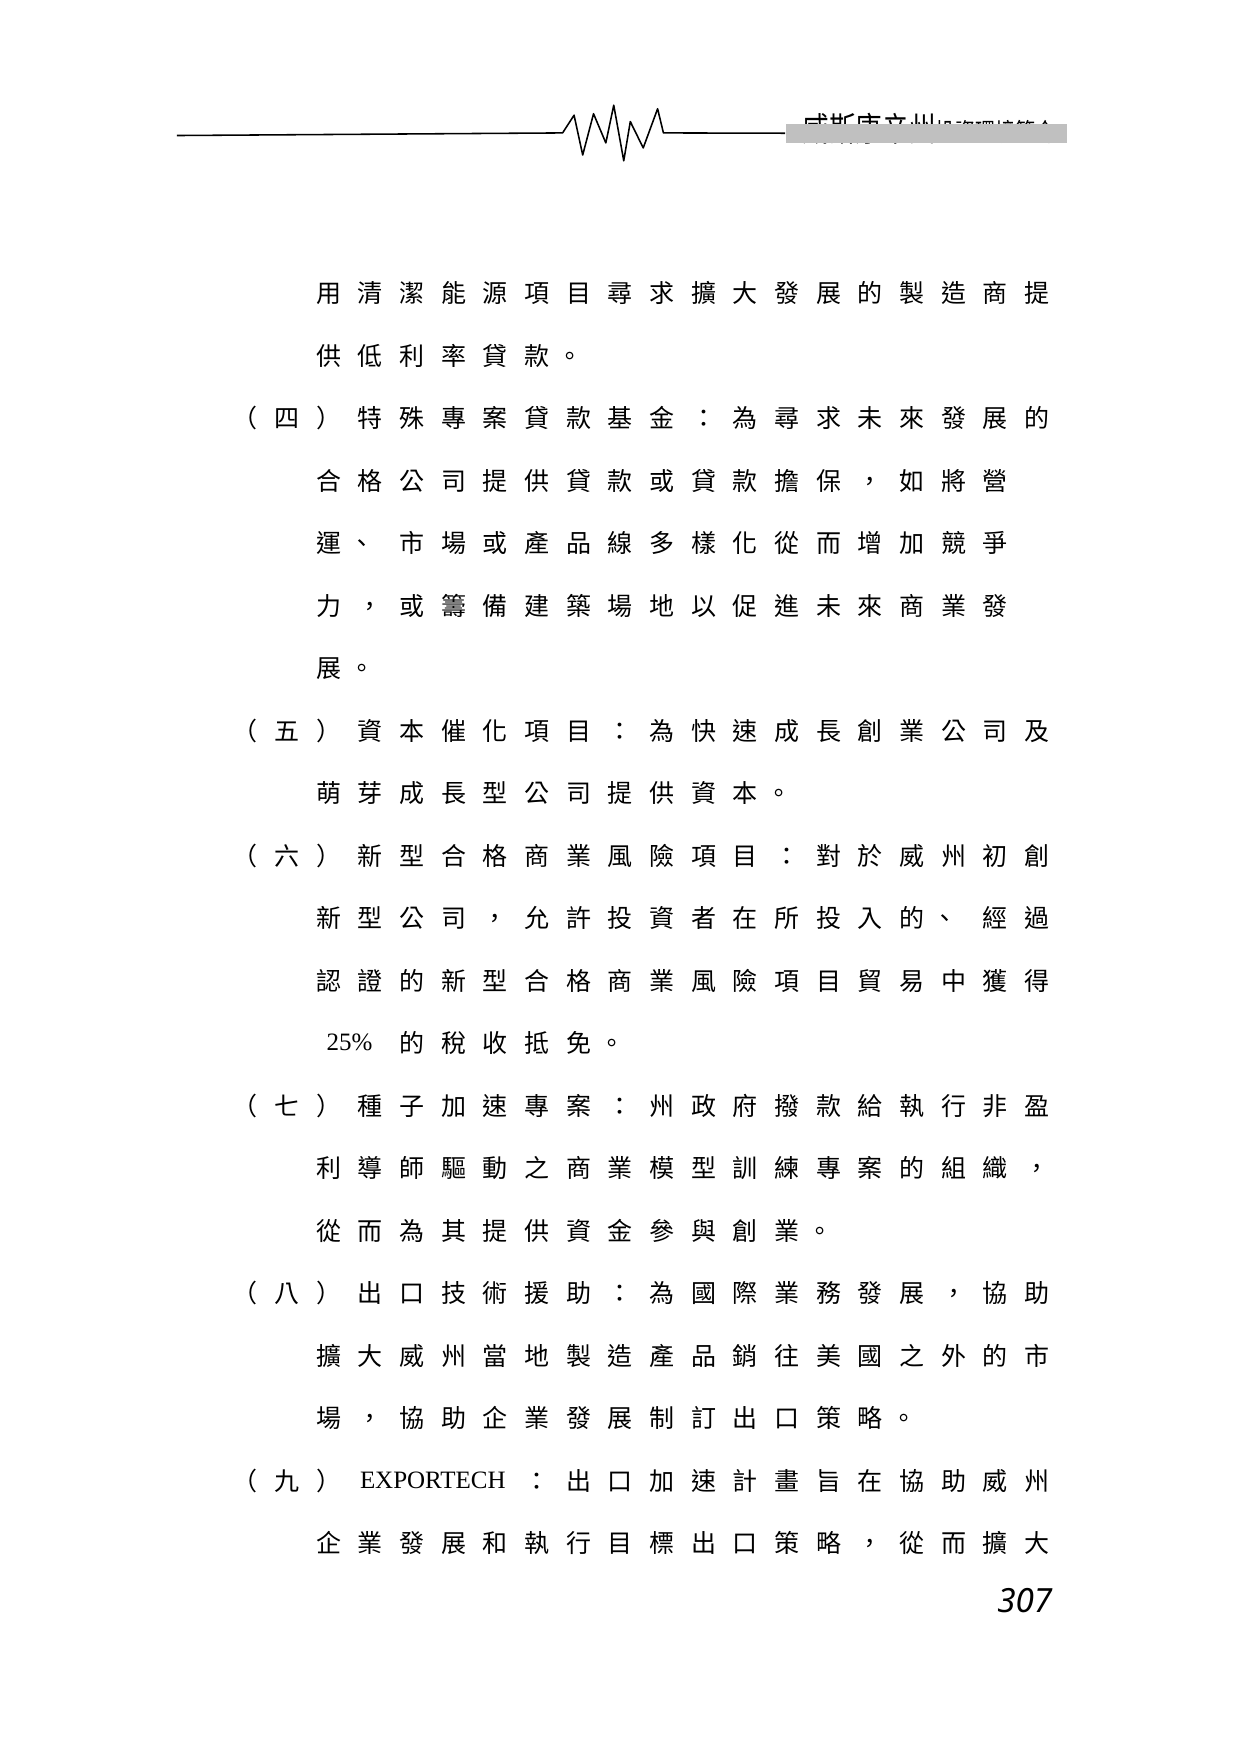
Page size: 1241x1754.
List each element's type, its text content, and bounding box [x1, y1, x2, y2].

text （五）資本催化項目：為快速成長創業公司及萌芽成長型公司提供資本。 [207, 688, 1058, 813]
text （九）EXPORTECH：出口加速計畫旨在協助威州企業發展和執行目標出口策略，從而擴大 [207, 1438, 1058, 1563]
text （四）特殊專案貸款基金：為尋求未來發展的合格公司提供貸款或貸款擔保，如將營運、市場或產品線多樣化從而增加競爭力，或籌備建築場地以促進未來商業發展。 [207, 375, 1058, 688]
text （六）新型合格商業風險項目：對於威州初創新型公司，允許投資者在所投入的、經過認證的新型合格商業風險項目貿易中獲得25%的稅收抵免。 [207, 813, 1058, 1063]
text （七）種子加速專案：州政府撥款給執行非盈利導師驅動之商業模型訓練專案的組織，從而為其提供資金參與創業。 [207, 1063, 1058, 1250]
text （八）出口技術援助：為國際業務發展，協助擴大威州當地製造產品銷往美國之外的市場，協助企業發展制訂出口策略。 [207, 1250, 1058, 1438]
text 用清潔能源項目尋求擴大發展的製造商提供低利率貸款。 [207, 250, 1058, 375]
